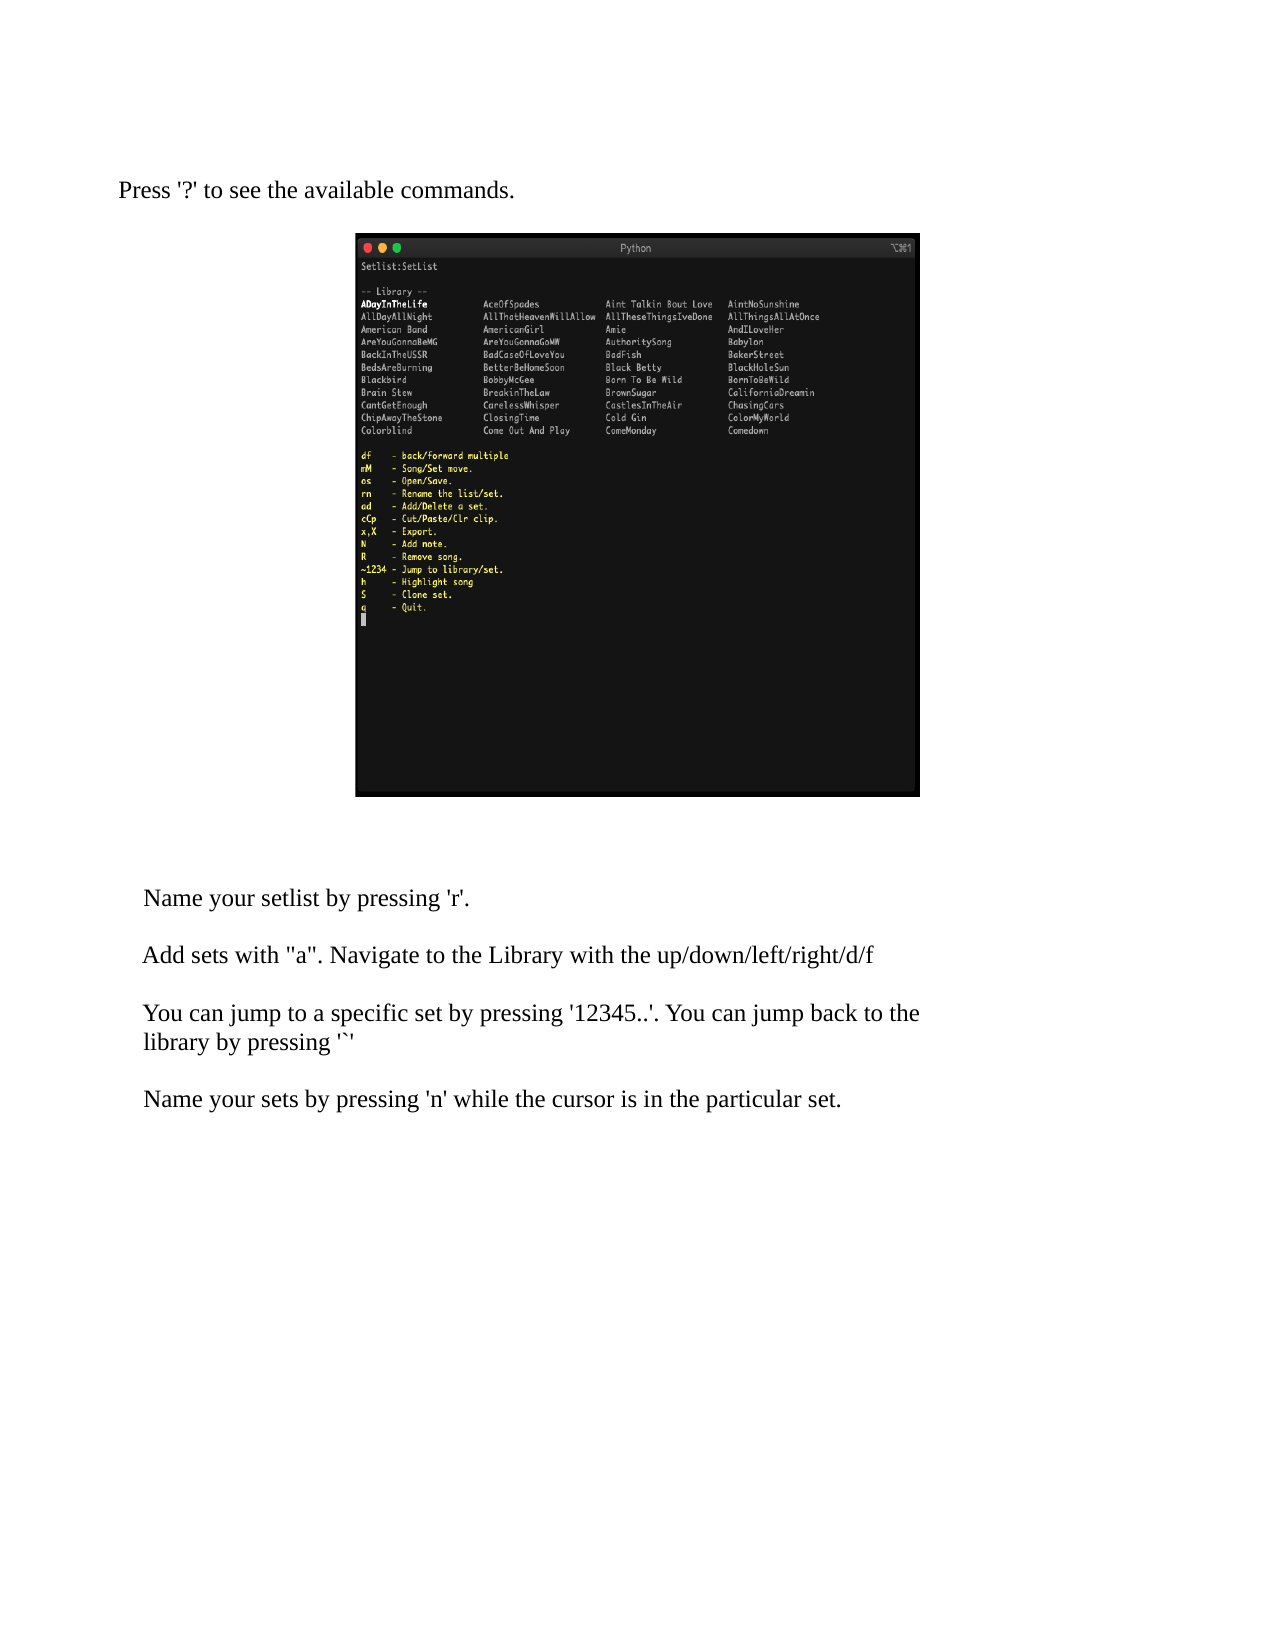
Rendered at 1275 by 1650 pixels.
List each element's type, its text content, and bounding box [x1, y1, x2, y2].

text Add sets with "a". Navigate to the Library with the up/down/left/right/d/f [118, 941, 1157, 969]
text Press '?' to see the available commands. [118, 176, 1157, 204]
text Name your setlist by pressing 'r'. [118, 883, 1157, 912]
picture [355, 233, 920, 797]
text You can jump to a specific set by pressing '12345..'. You can jump back to the [118, 998, 1157, 1027]
text library by pressing '`' [118, 1027, 1157, 1056]
text Name your sets by pressing 'n' while the cursor is in the particular set. [118, 1084, 1157, 1113]
